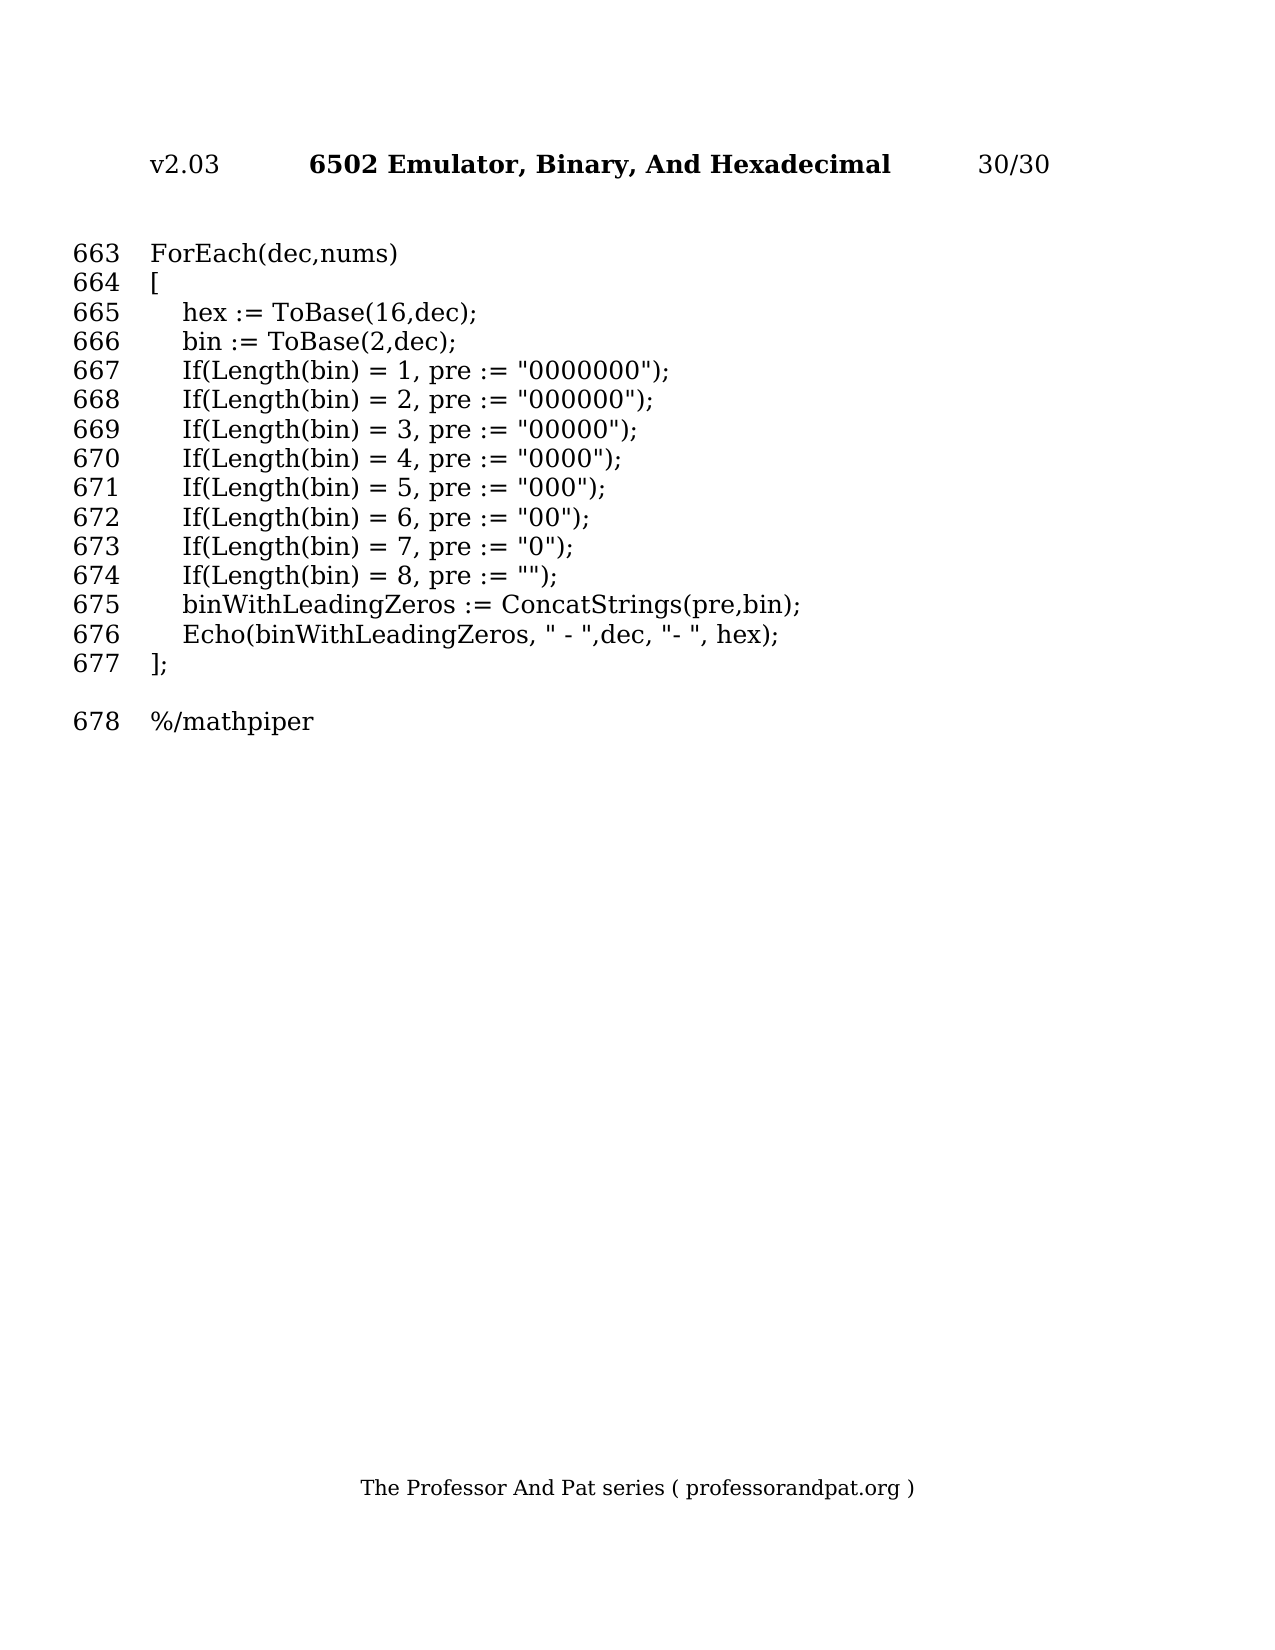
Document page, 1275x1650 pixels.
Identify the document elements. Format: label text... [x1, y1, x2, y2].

text ForEach(dec,nums) [ hex := ToBase(16,dec); bin := ToBase(2,dec); If(Length(bin) = 1, pre := "0000000"); If(Length(bin) = 2, pre := "000000"); If(Length(bin) = 3, pre := "00000"); If(Length(bin) = 4, pre := "0000"); If(Length(bin) = 5, pre := "000"); If(Length(bin) = 6, pre := "00"); If(Length(bin) = 7, pre := "0"); If(Length(bin) = 8, pre := ""); binWithLeadingZeros := ConcatStrings(pre,bin); Echo(binWithLeadingZeros, " - ",dec, "- ", hex); ]; [150, 210, 1125, 678]
text %/mathpiper [150, 708, 1125, 737]
